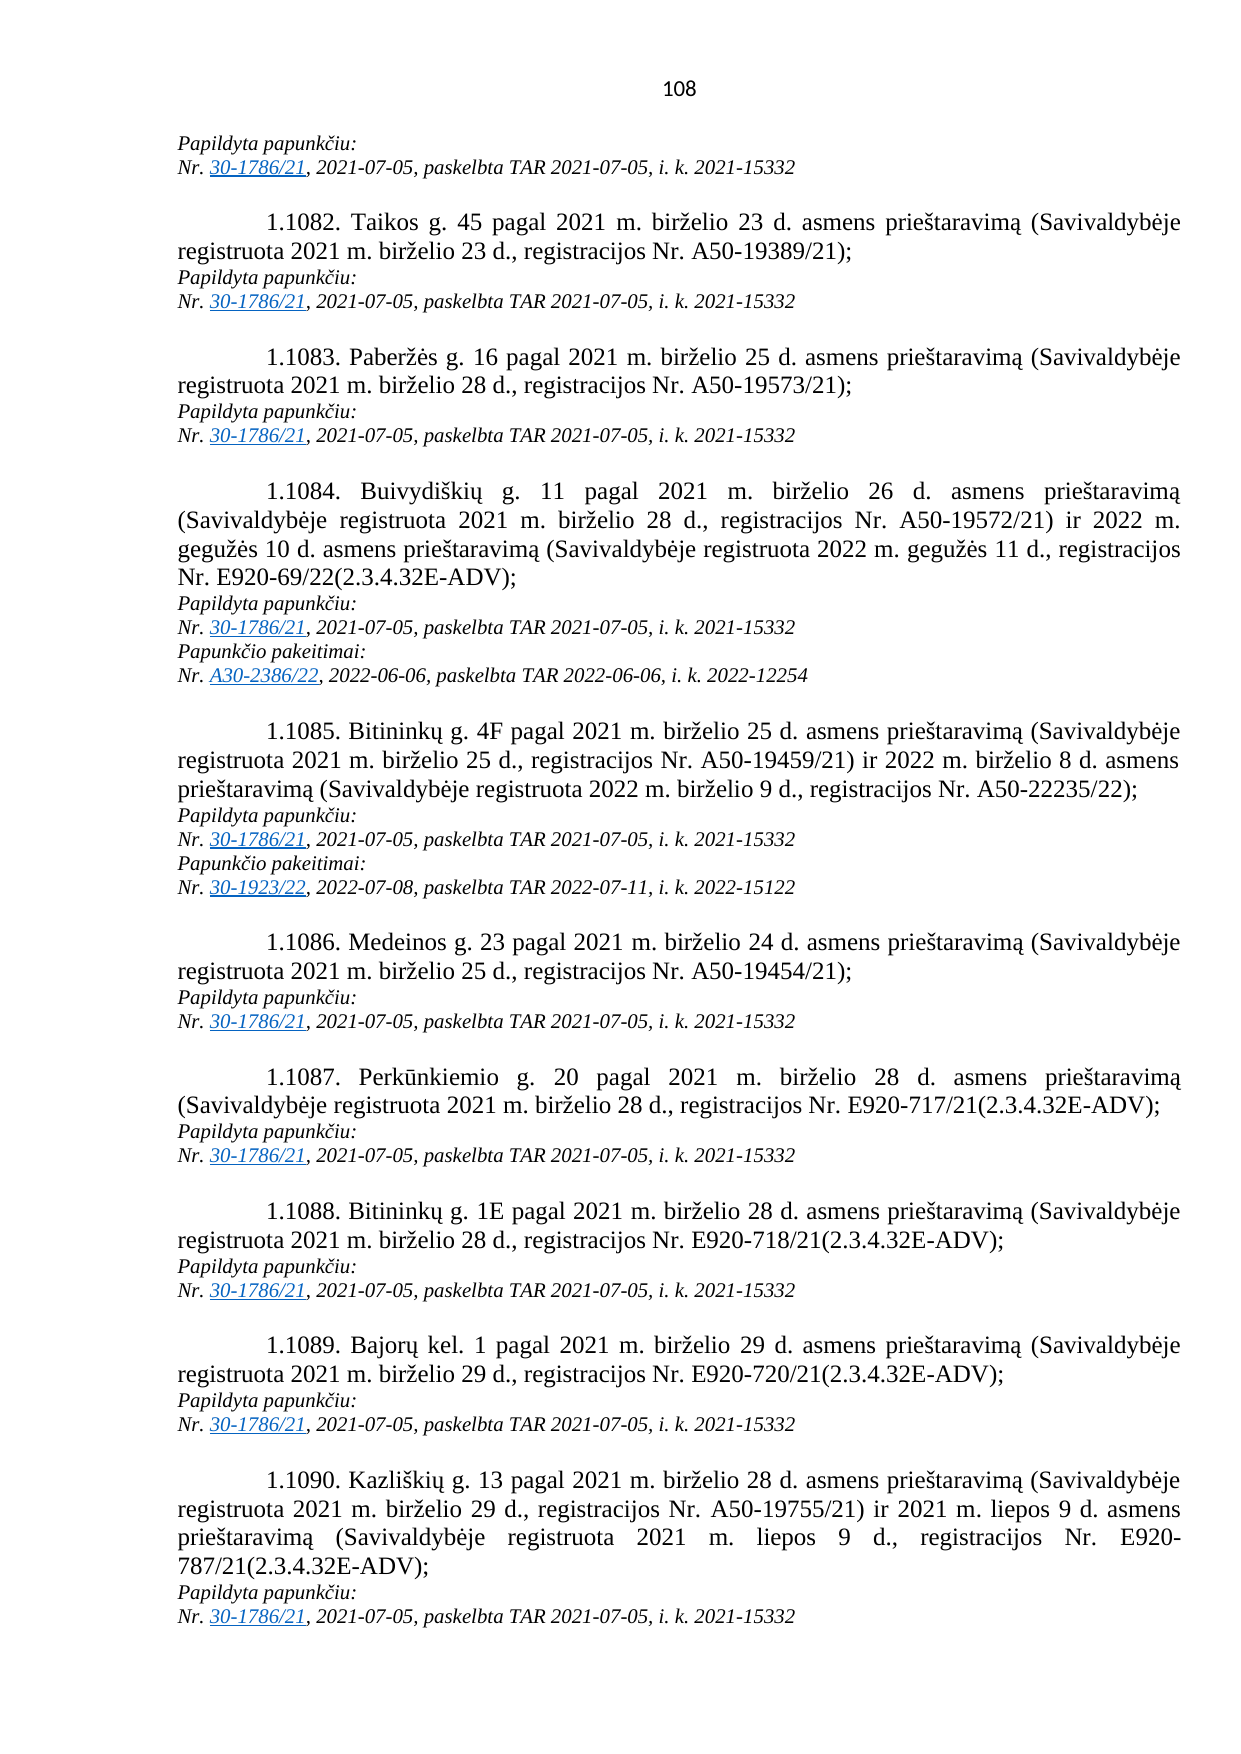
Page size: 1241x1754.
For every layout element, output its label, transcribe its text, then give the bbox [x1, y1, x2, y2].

text Nr. 30-1786/21, 2021-07-05, paskelbta TAR 2021-07-05, i. k. 2021-15332 [177, 827, 1181, 851]
text Nr. 30-1786/21, 2021-07-05, paskelbta TAR 2021-07-05, i. k. 2021-15332 [177, 615, 1181, 639]
text Nr. 30-1923/22, 2022-07-08, paskelbta TAR 2022-07-11, i. k. 2022-15122 [177, 875, 1181, 899]
text Nr. A30-2386/22, 2022-06-06, paskelbta TAR 2022-06-06, i. k. 2022-12254 [177, 663, 1181, 687]
text 1.1083. Paberžės g. 16 pagal 2021 m. birželio 25 d. asmens prieštaravimą (Savivaldybėje registruota 2021 m. birželio 28 d., registracijos Nr. A50-19573/21); [177, 342, 1181, 399]
text 1.1087. Perkūnkiemio g. 20 pagal 2021 m. birželio 28 d. asmens prieštaravimą (Savivaldybėje registruota 2021 m. birželio 28 d., registracijos Nr. E920-717/21(2.3.4.32E-ADV); [177, 1062, 1181, 1119]
text 1.1082. Taikos g. 45 pagal 2021 m. birželio 23 d. asmens prieštaravimą (Savivaldybėje registruota 2021 m. birželio 23 d., registracijos Nr. A50-19389/21); [177, 207, 1181, 265]
text Nr. 30-1786/21, 2021-07-05, paskelbta TAR 2021-07-05, i. k. 2021-15332 [177, 423, 1181, 447]
text Papildyta papunkčiu: [177, 985, 1181, 1009]
text Papildyta papunkčiu: [177, 399, 1181, 423]
text Papunkčio pakeitimai: [177, 639, 1181, 663]
text Papildyta papunkčiu: [177, 802, 1181, 827]
text Papildyta papunkčiu: [177, 1254, 1181, 1278]
text Nr. 30-1786/21, 2021-07-05, paskelbta TAR 2021-07-05, i. k. 2021-15332 [177, 289, 1181, 313]
text 1.1090. Kazliškių g. 13 pagal 2021 m. birželio 28 d. asmens prieštaravimą (Savivaldybėje registruota 2021 m. birželio 29 d., registracijos Nr. A50-19755/21) ir 2021 m. liepos 9 d. asmens prieštaravimą (Savivaldybėje registruota 2021 m. liepos 9 d., registracijos Nr. E920-787/21(2.3.4.32E-ADV); [177, 1465, 1181, 1580]
text 1.1086. Medeinos g. 23 pagal 2021 m. birželio 24 d. asmens prieštaravimą (Savivaldybėje registruota 2021 m. birželio 25 d., registracijos Nr. A50-19454/21); [177, 927, 1181, 985]
text Nr. 30-1786/21, 2021-07-05, paskelbta TAR 2021-07-05, i. k. 2021-15332 [177, 1143, 1181, 1167]
text Nr. 30-1786/21, 2021-07-05, paskelbta TAR 2021-07-05, i. k. 2021-15332 [177, 1278, 1181, 1302]
text 1.1084. Buivydiškių g. 11 pagal 2021 m. birželio 26 d. asmens prieštaravimą (Savivaldybėje registruota 2021 m. birželio 28 d., registracijos Nr. A50-19572/21) ir 2022 m. gegužės 10 d. asmens prieštaravimą (Savivaldybėje registruota 2022 m. gegužės 11 d., registracijos Nr. E920-69/22(2.3.4.32E-ADV); [177, 476, 1181, 591]
text Nr. 30-1786/21, 2021-07-05, paskelbta TAR 2021-07-05, i. k. 2021-15332 [177, 155, 1181, 179]
text Papildyta papunkčiu: [177, 1580, 1181, 1604]
text Papildyta papunkčiu: [177, 591, 1181, 615]
text Nr. 30-1786/21, 2021-07-05, paskelbta TAR 2021-07-05, i. k. 2021-15332 [177, 1604, 1181, 1628]
text Nr. 30-1786/21, 2021-07-05, paskelbta TAR 2021-07-05, i. k. 2021-15332 [177, 1009, 1181, 1033]
text 1.1088. Bitininkų g. 1E pagal 2021 m. birželio 28 d. asmens prieštaravimą (Savivaldybėje registruota 2021 m. birželio 28 d., registracijos Nr. E920-718/21(2.3.4.32E-ADV); [177, 1196, 1181, 1254]
text Papildyta papunkčiu: [177, 1388, 1181, 1412]
text Papildyta papunkčiu: [177, 131, 1181, 155]
text Papildyta papunkčiu: [177, 1119, 1181, 1143]
text Papunkčio pakeitimai: [177, 851, 1181, 875]
text 1.1085. Bitininkų g. 4F pagal 2021 m. birželio 25 d. asmens prieštaravimą (Savivaldybėje registruota 2021 m. birželio 25 d., registracijos Nr. A50-19459/21) ir 2022 m. birželio 8 d. asmens prieštaravimą (Savivaldybėje registruota 2022 m. birželio 9 d., registracijos Nr. A50-22235/22); [177, 716, 1181, 802]
text 1.1089. Bajorų kel. 1 pagal 2021 m. birželio 29 d. asmens prieštaravimą (Savivaldybėje registruota 2021 m. birželio 29 d., registracijos Nr. E920-720/21(2.3.4.32E-ADV); [177, 1331, 1181, 1388]
text Papildyta papunkčiu: [177, 265, 1181, 289]
text Nr. 30-1786/21, 2021-07-05, paskelbta TAR 2021-07-05, i. k. 2021-15332 [177, 1412, 1181, 1436]
